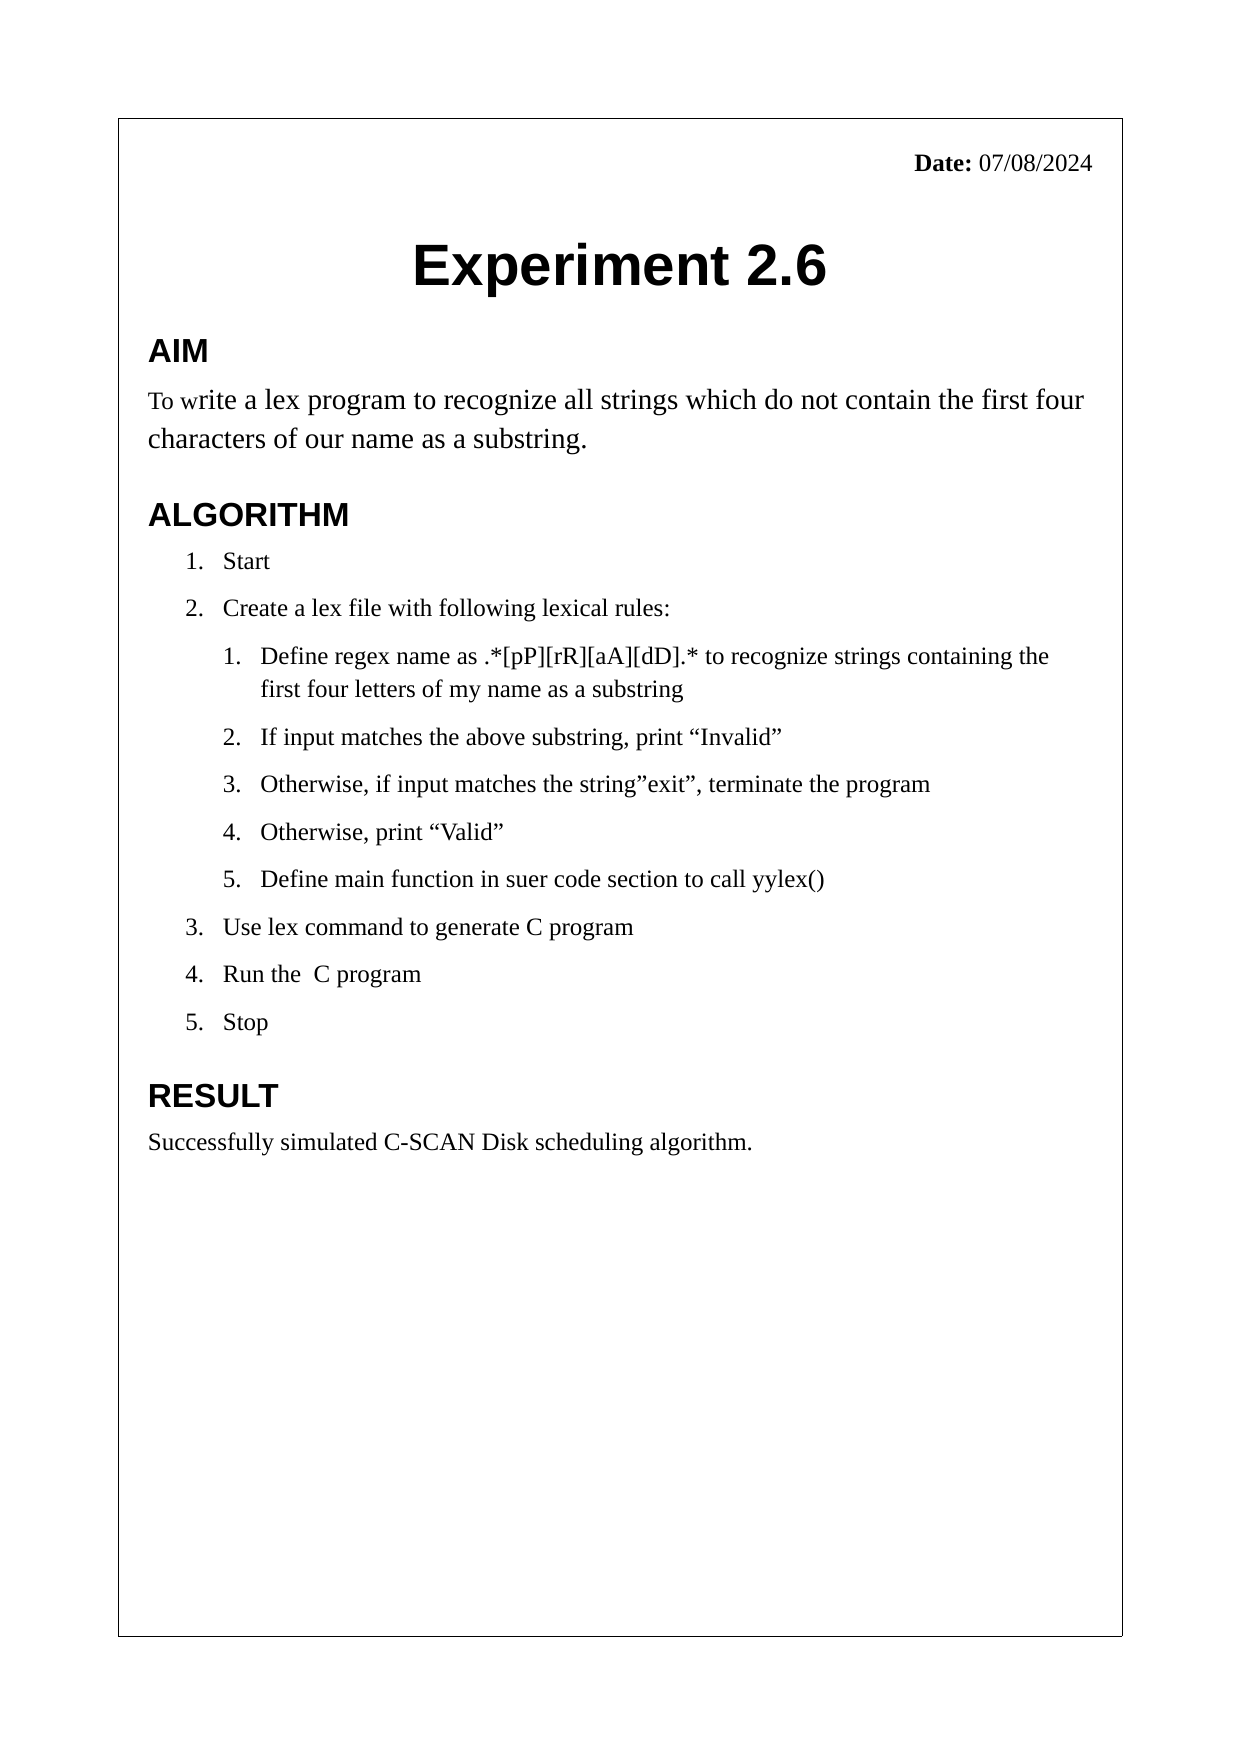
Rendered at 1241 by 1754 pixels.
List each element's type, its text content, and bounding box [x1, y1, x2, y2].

text Successfully simulated C-SCAN Disk scheduling algorithm. [148, 1127, 1092, 1155]
subtitle ALGORITHM [148, 495, 1092, 533]
list Define main function in suer code section to call yylex() [223, 864, 1092, 893]
list Otherwise, if input matches the string”exit”, terminate the program [223, 769, 1092, 798]
list Stop [185, 1007, 1092, 1036]
list Otherwise, print “Valid” [223, 817, 1092, 846]
list Start [185, 546, 1092, 574]
list Define regex name as .*[pP][rR][aA][dD].* to recognize strings containing the first four letters of my name as a substring [223, 641, 1092, 703]
list Create a lex file with following lexical rules: [185, 593, 1092, 622]
text To write a lex program to recognize all strings which do not contain the first four characters of our name as a substring. [148, 382, 1092, 454]
subtitle AIM [148, 331, 1092, 370]
list Use lex command to generate C program [185, 912, 1092, 941]
subtitle RESULT [148, 1076, 1092, 1114]
list If input matches the above substring, print “Invalid” [223, 722, 1092, 750]
title Experiment 2.6 [148, 231, 1092, 298]
list Run the C program [185, 959, 1092, 988]
